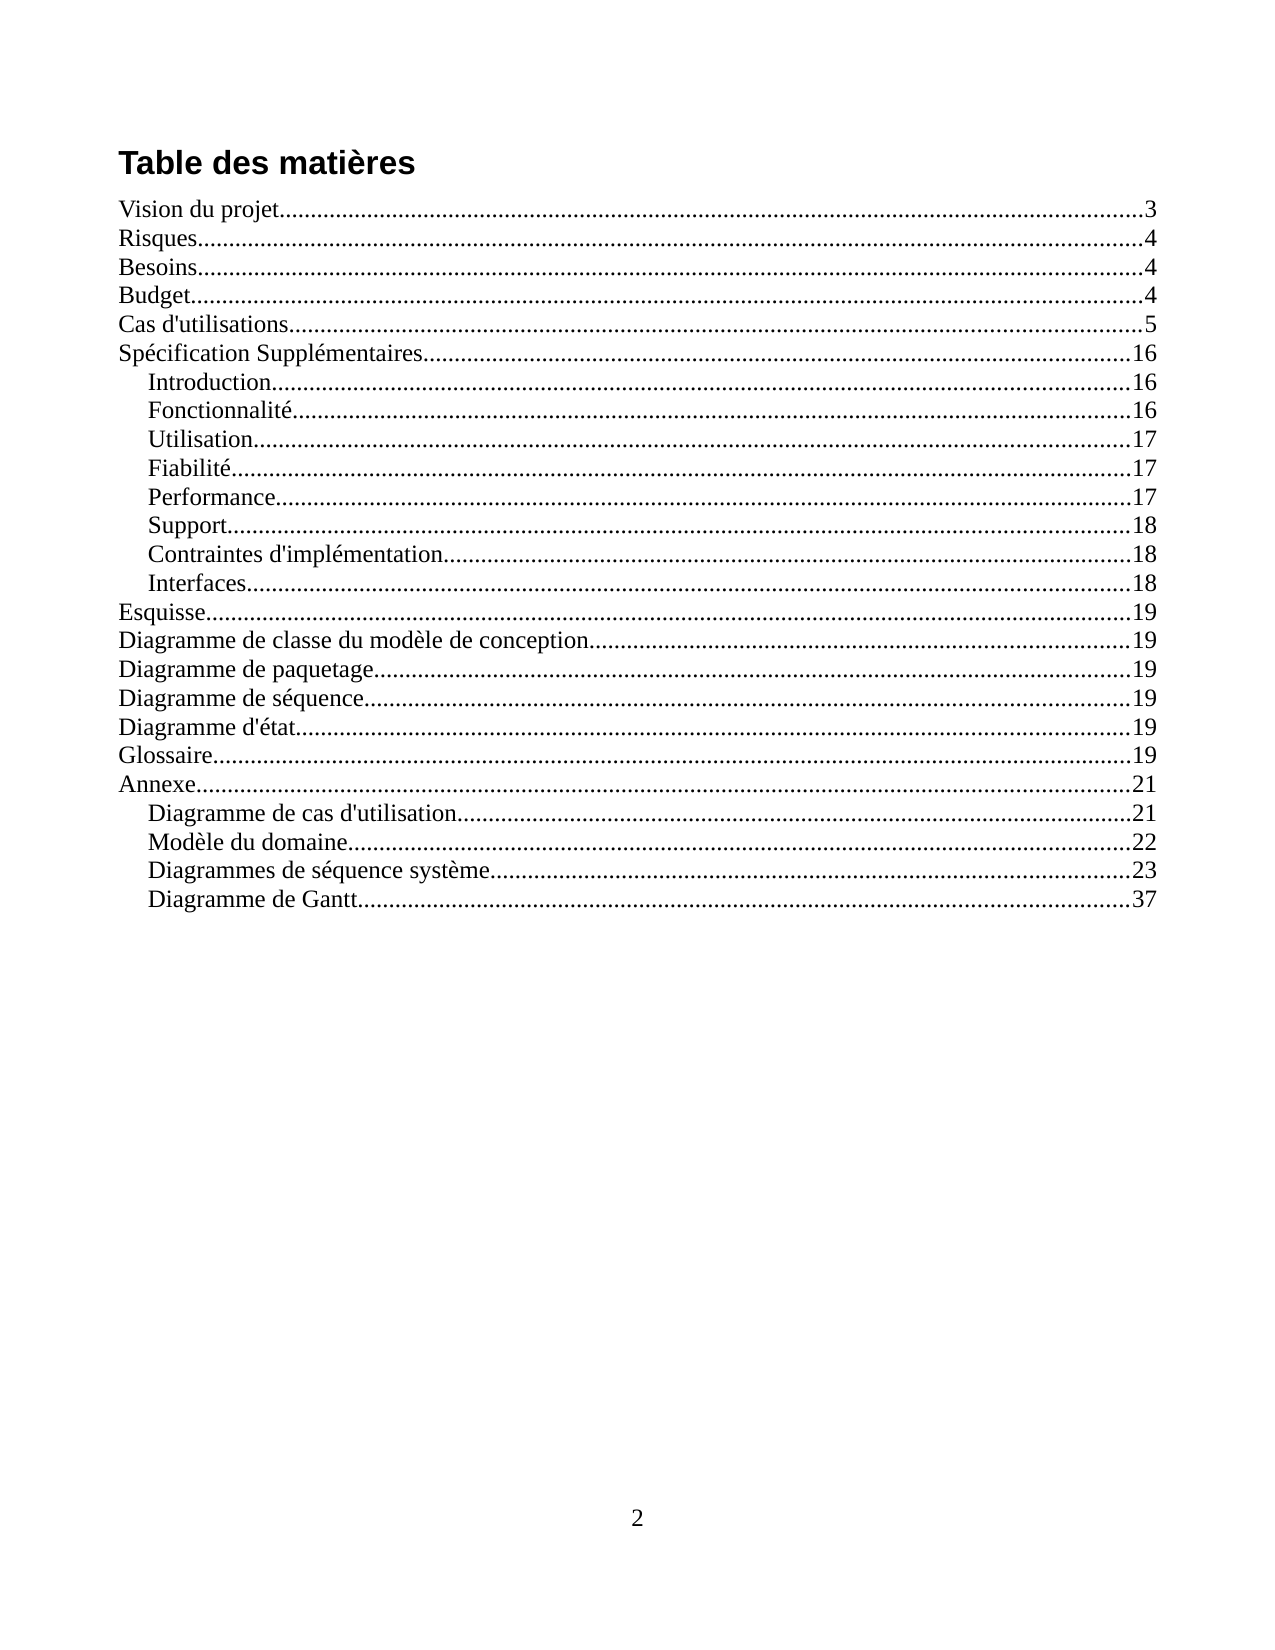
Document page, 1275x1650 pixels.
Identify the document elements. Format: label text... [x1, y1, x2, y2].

text Spécification Supplémentaires 16 [118, 338, 1157, 367]
text Diagramme de cas d'utilisation 21 [148, 798, 1157, 827]
text Esquisse 19 [118, 597, 1157, 625]
text Performance 17 [148, 482, 1157, 510]
text Support 18 [148, 510, 1157, 539]
text Cas d'utilisations 5 [118, 309, 1157, 338]
text Glossaire 19 [118, 740, 1157, 769]
text Interfaces 18 [148, 568, 1157, 597]
text Budget 4 [118, 280, 1157, 309]
text Besoins 4 [118, 252, 1157, 280]
text Introduction 16 [148, 367, 1157, 395]
text Fiabilité 17 [148, 453, 1157, 482]
text Diagramme de séquence 19 [118, 683, 1157, 712]
text Utilisation 17 [148, 424, 1157, 453]
text Diagramme de classe du modèle de conception 19 [118, 625, 1157, 654]
text Diagrammes de séquence système 23 [148, 855, 1157, 884]
subtitle Table des matières [118, 143, 1157, 182]
text Diagramme de paquetage 19 [118, 654, 1157, 683]
text Diagramme d'état 19 [118, 712, 1157, 740]
text Contraintes d'implémentation 18 [148, 539, 1157, 568]
text Risques 4 [118, 223, 1157, 252]
text Annexe 21 [118, 769, 1157, 798]
text Modèle du domaine 22 [148, 827, 1157, 855]
text Fonctionnalité 16 [148, 395, 1157, 424]
text Diagramme de Gantt 37 [148, 884, 1157, 913]
text Vision du projet 3 [118, 194, 1157, 223]
